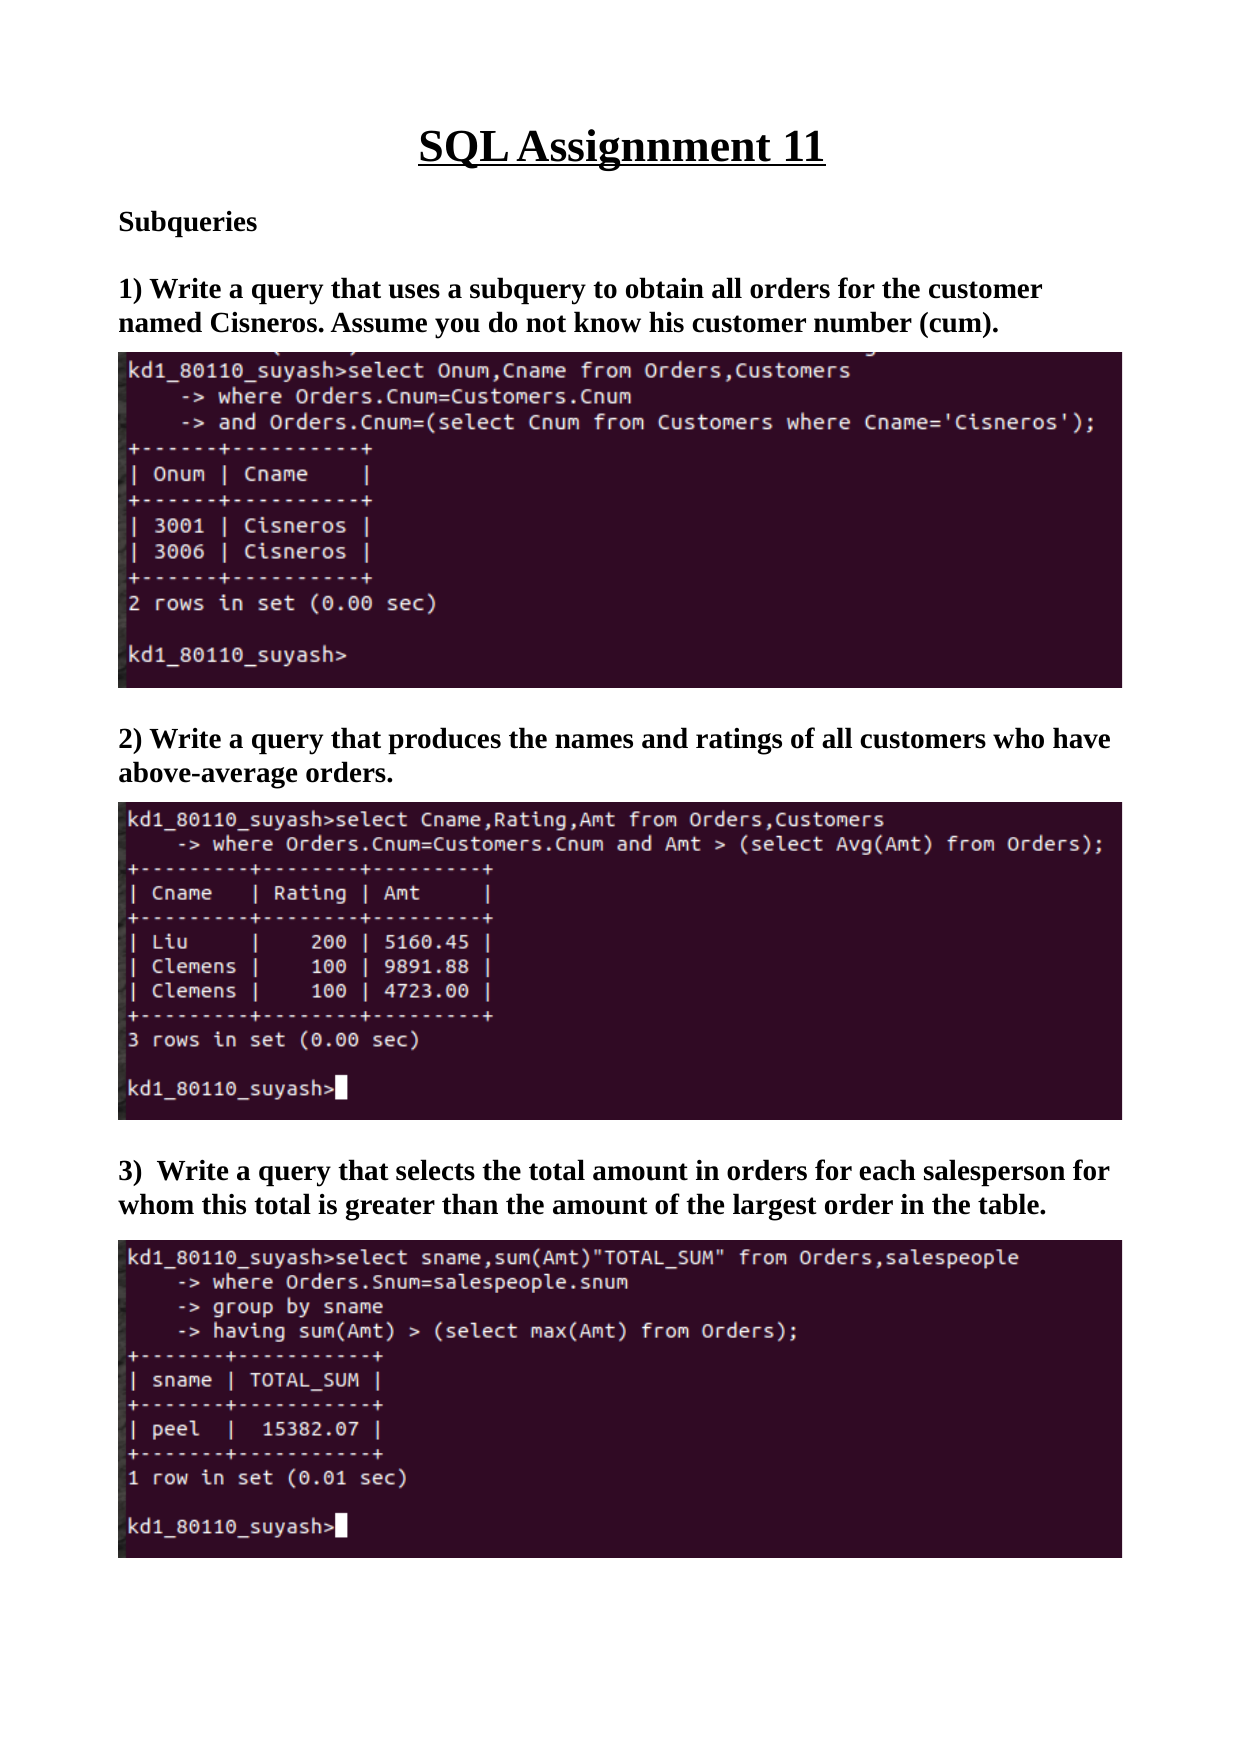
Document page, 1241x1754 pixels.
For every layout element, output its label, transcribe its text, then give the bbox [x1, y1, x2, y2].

text 2) Write a query that produces the names and ratings of all customers who have above-average orders. [118, 721, 1122, 788]
text SQL Assignnment 11 [118, 118, 1122, 171]
text Subqueries [118, 204, 1122, 238]
text 1) Write a query that uses a subquery to obtain all orders for the customer named Cisneros. Assume you do not know his customer number (cum). [118, 271, 1122, 338]
picture [118, 352, 1123, 688]
picture [118, 802, 1123, 1120]
picture [118, 1240, 1123, 1558]
text 3) Write a query that selects the total amount in orders for each salesperson for whom this total is greater than the amount of the largest order in the table. [118, 1153, 1122, 1220]
